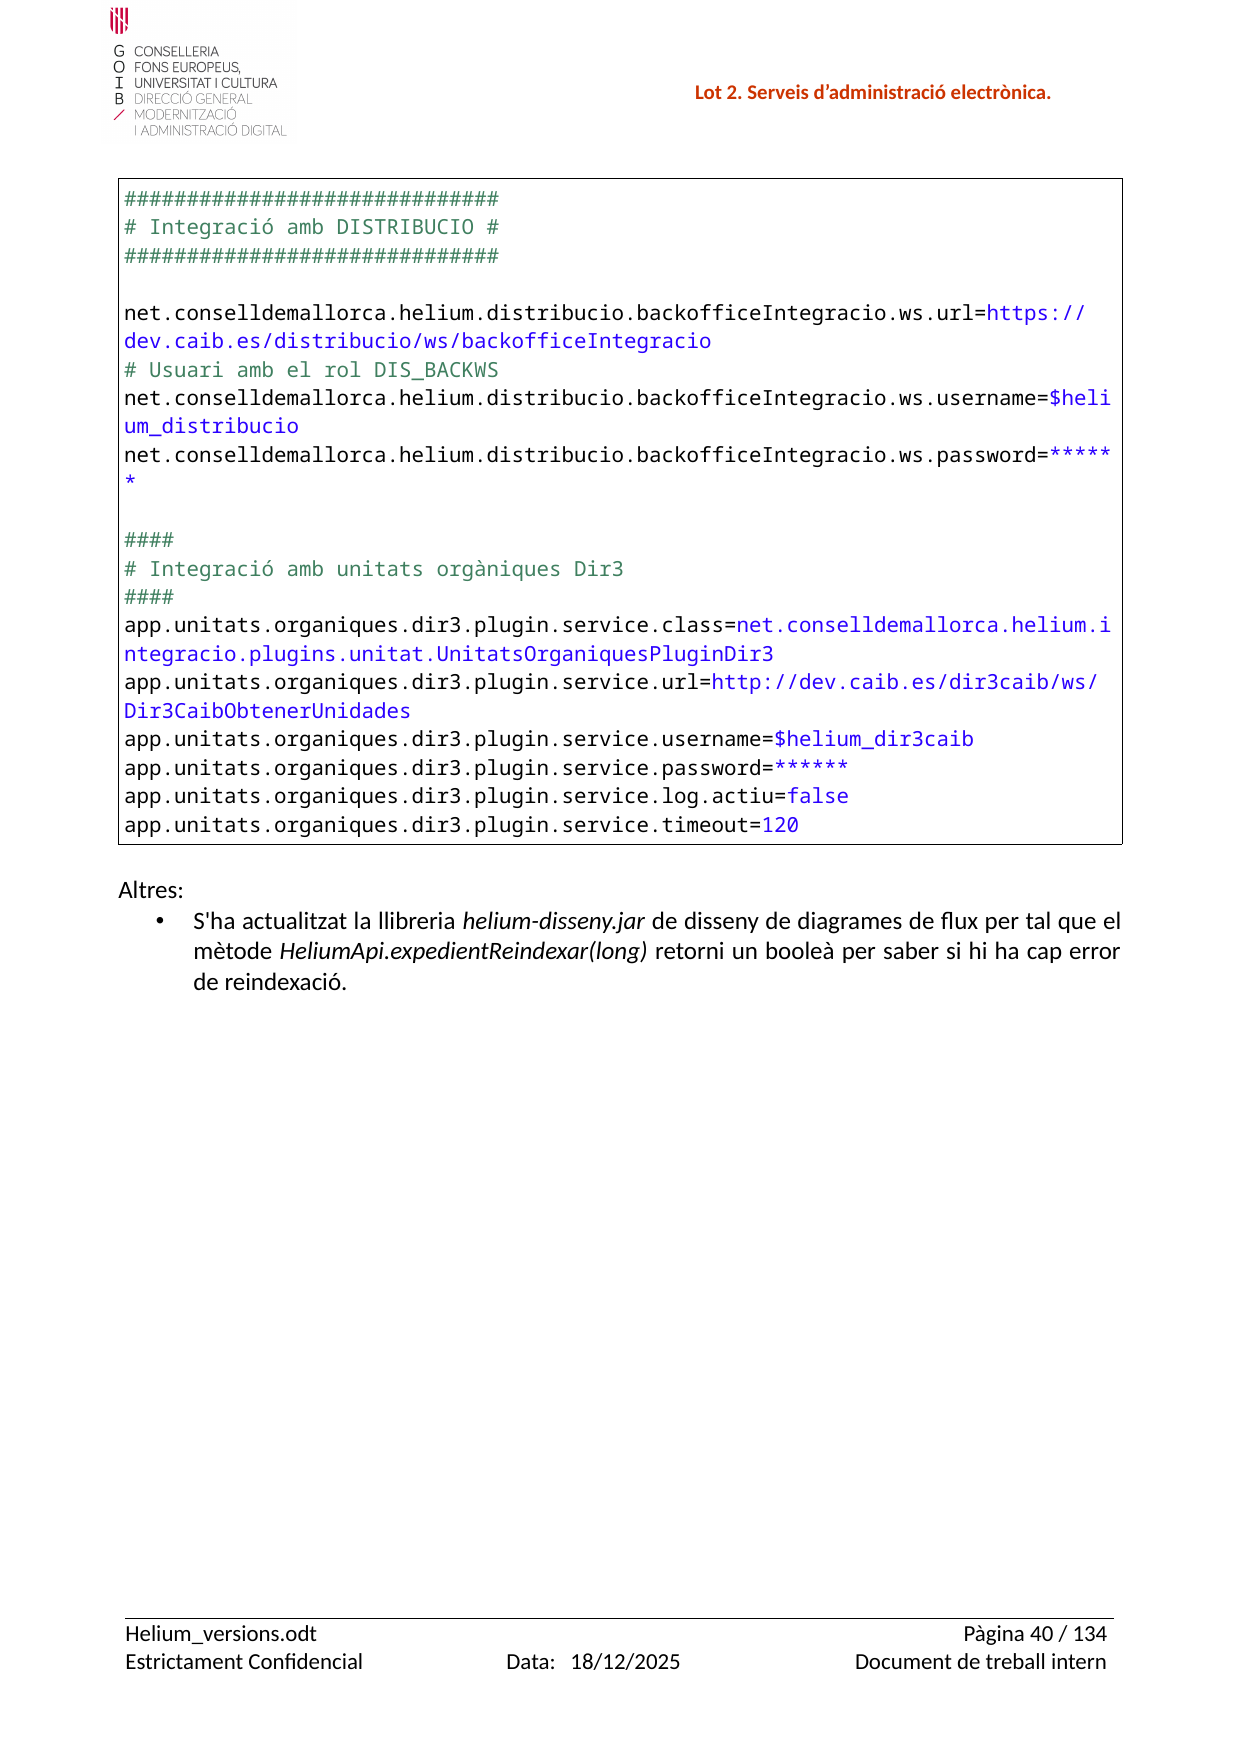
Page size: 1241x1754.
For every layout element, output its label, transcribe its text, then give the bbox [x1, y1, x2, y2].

picture [100, 0, 297, 144]
text Altres: [118, 874, 1122, 905]
table_header ############################## # Integració amb DISTRIBUCIO # ############################## net.conselldemallorca.helium.distribucio.backofficeIntegracio.ws.url=https://dev.caib.es/distribucio/ws/backofficeIntegracio # Usuari amb el rol DIS_BACKWS net.conselldemallorca.helium.distribucio.backofficeIntegracio.ws.username=$helium_distribucio net.conselldemallorca.helium.distribucio.backofficeIntegracio.ws.password=****** #### # Integració amb unitats orgàniques Dir3 #### app.unitats.organiques.dir3.plugin.service.class=net.conselldemallorca.helium.integracio.plugins.unitat.UnitatsOrganiquesPluginDir3 app.unitats.organiques.dir3.plugin.service.url=http://dev.caib.es/dir3caib/ws/Dir3CaibObtenerUnidades app.unitats.organiques.dir3.plugin.service.username=$helium_dir3caib app.unitats.organiques.dir3.plugin.service.password=****** app.unitats.organiques.dir3.plugin.service.log.actiu=false app.unitats.organiques.dir3.plugin.service.timeout=120 [119, 179, 1122, 844]
list S'ha actualitzat la llibreria helium-disseny.jar de disseny de diagrames de flux per tal que el mètode HeliumApi.expedientReindexar(long) retorni un booleà per saber si hi ha cap error de reindexació. [156, 905, 1122, 997]
